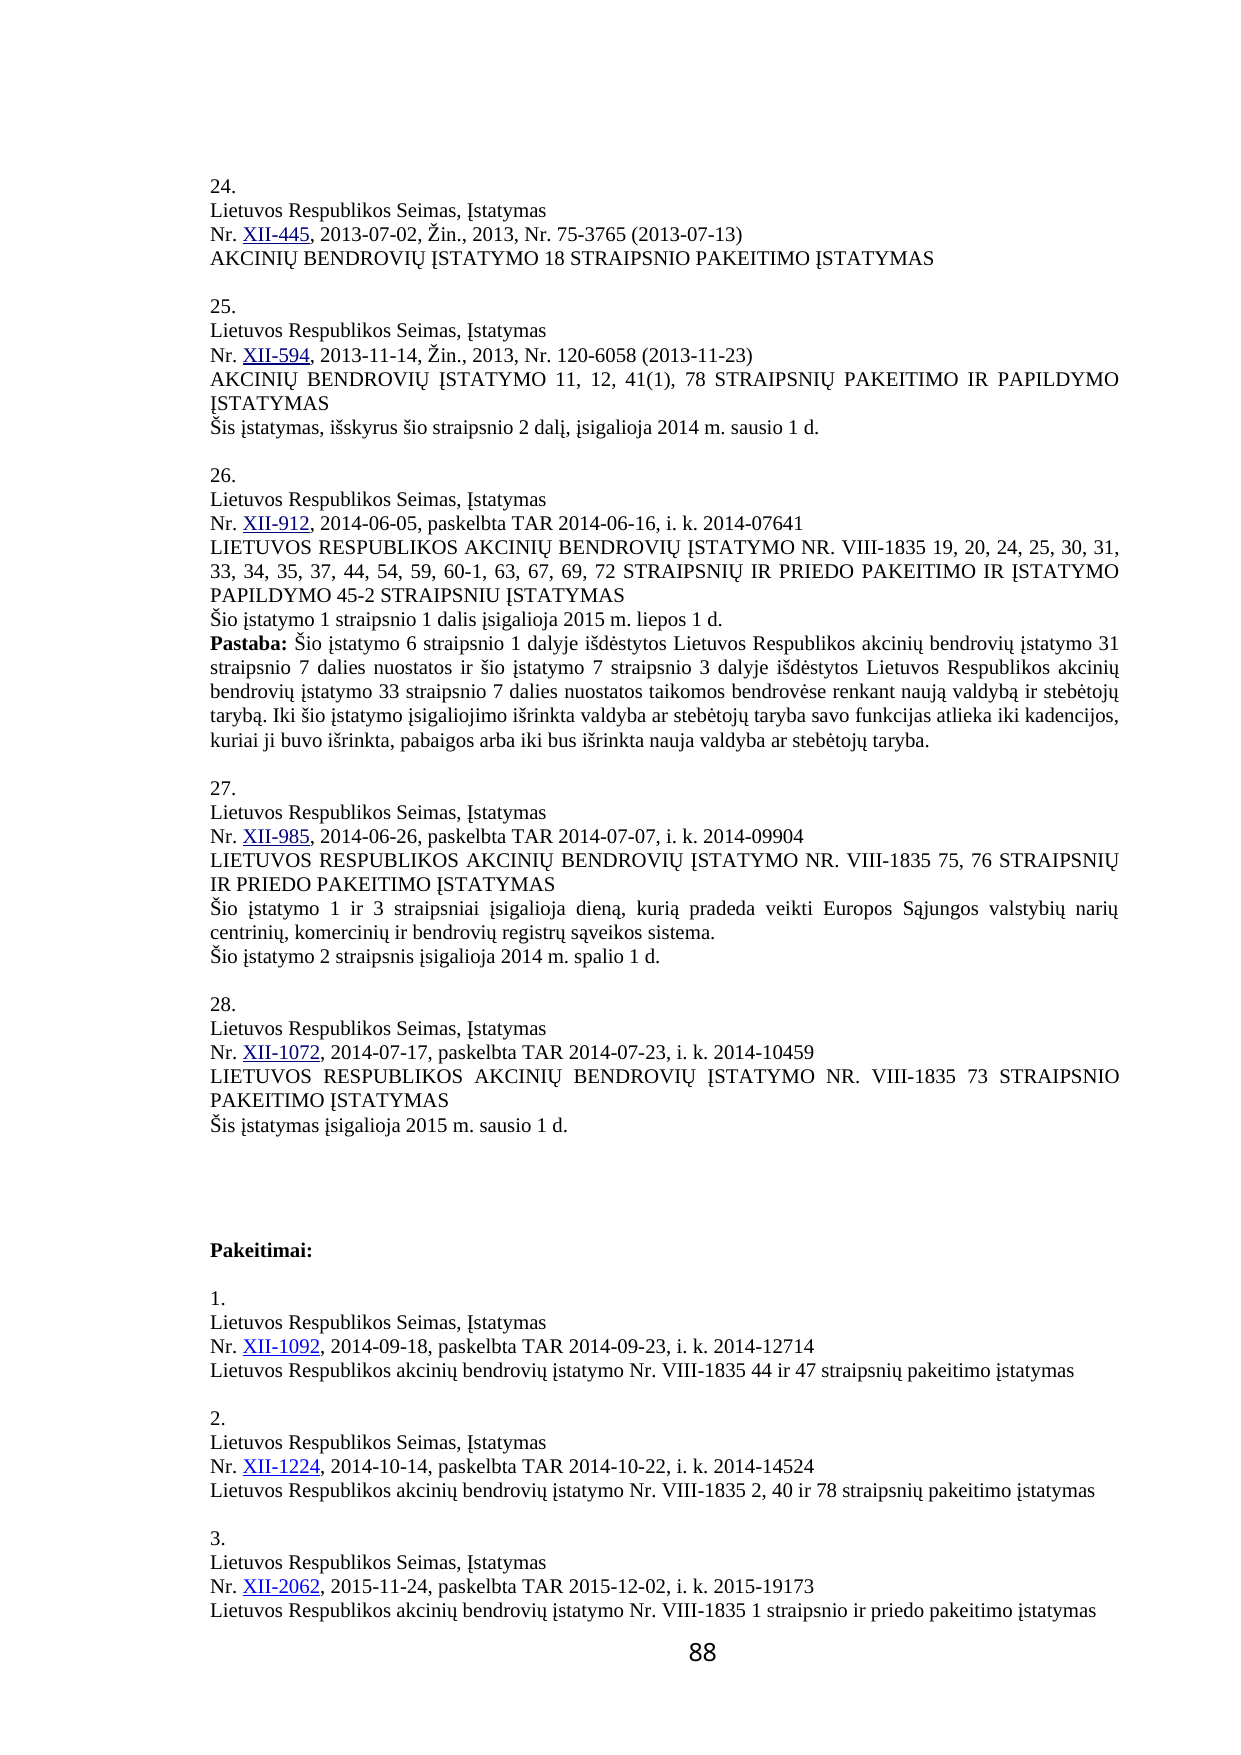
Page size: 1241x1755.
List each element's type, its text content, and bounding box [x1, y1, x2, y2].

text Nr. XII-985, 2014-06-26, paskelbta TAR 2014-07-07, i. k. 2014-09904 [210, 824, 1120, 848]
text Šis įstatymas, išskyrus šio straipsnio 2 dalį, įsigalioja 2014 m. sausio 1 d. [210, 415, 1120, 439]
text 24. [210, 174, 1120, 198]
text Šio įstatymo 1 ir 3 straipsniai įsigalioja dieną, kurią pradeda veikti Europos Sąjungos valstybių narių centrinių, komercinių ir bendrovių registrų sąveikos sistema. [210, 896, 1120, 944]
text Nr. XII-1072, 2014-07-17, paskelbta TAR 2014-07-23, i. k. 2014-10459 [210, 1040, 1120, 1064]
text Pastaba: Šio įstatymo 6 straipsnio 1 dalyje išdėstytos Lietuvos Respublikos akcinių bendrovių įstatymo 31 straipsnio 7 dalies nuostatos ir šio įstatymo 7 straipsnio 3 dalyje išdėstytos Lietuvos Respublikos akcinių bendrovių įstatymo 33 straipsnio 7 dalies nuostatos taikomos bendrovėse renkant naują valdybą ir stebėtojų tarybą. Iki šio įstatymo įsigaliojimo išrinkta valdyba ar stebėtojų taryba savo funkcijas atlieka iki kadencijos, kuriai ji buvo išrinkta, pabaigos arba iki bus išrinkta nauja valdyba ar stebėtojų taryba. [210, 631, 1120, 752]
text 25. [210, 294, 1120, 318]
text 27. [210, 776, 1120, 800]
text Šio įstatymo 2 straipsnis įsigalioja 2014 m. spalio 1 d. [210, 944, 1120, 968]
text 28. [210, 992, 1120, 1016]
text Pakeitimai: [210, 1237, 1120, 1262]
text Šio įstatymo 1 straipsnio 1 dalis įsigalioja 2015 m. liepos 1 d. [210, 607, 1120, 631]
text LIETUVOS RESPUBLIKOS AKCINIŲ BENDROVIŲ ĮSTATYMO NR. VIII-1835 19, 20, 24, 25, 30, 31, 33, 34, 35, 37, 44, 54, 59, 60-1, 63, 67, 69, 72 STRAIPSNIŲ IR PRIEDO PAKEITIMO IR ĮSTATYMO PAPILDYMO 45-2 STRAIPSNIU ĮSTATYMAS [210, 535, 1120, 607]
text AKCINIŲ BENDROVIŲ ĮSTATYMO 18 STRAIPSNIO PAKEITIMO ĮSTATYMAS [210, 246, 1120, 270]
text Lietuvos Respublikos Seimas, Įstatymas [210, 1430, 1120, 1454]
text Nr. XII-1092, 2014-09-18, paskelbta TAR 2014-09-23, i. k. 2014-12714 [210, 1334, 1120, 1358]
text LIETUVOS RESPUBLIKOS AKCINIŲ BENDROVIŲ ĮSTATYMO NR. VIII-1835 75, 76 STRAIPSNIŲ IR PRIEDO PAKEITIMO ĮSTATYMAS [210, 848, 1120, 896]
text Lietuvos Respublikos Seimas, Įstatymas [210, 318, 1120, 342]
text Lietuvos Respublikos Seimas, Įstatymas [210, 1550, 1120, 1574]
text LIETUVOS RESPUBLIKOS AKCINIŲ BENDROVIŲ ĮSTATYMO NR. VIII-1835 73 STRAIPSNIO PAKEITIMO ĮSTATYMAS [210, 1064, 1120, 1112]
text Lietuvos Respublikos Seimas, Įstatymas [210, 487, 1120, 511]
text Lietuvos Respublikos Seimas, Įstatymas [210, 1310, 1120, 1334]
text Šis įstatymas įsigalioja 2015 m. sausio 1 d. [210, 1112, 1111, 1137]
text Lietuvos Respublikos akcinių bendrovių įstatymo Nr. VIII-1835 2, 40 ir 78 straipsnių pakeitimo įstatymas [210, 1478, 1120, 1502]
text 3. [210, 1526, 1120, 1550]
text Lietuvos Respublikos Seimas, Įstatymas [210, 1016, 1120, 1040]
text Nr. XII-1224, 2014-10-14, paskelbta TAR 2014-10-22, i. k. 2014-14524 [210, 1454, 1120, 1478]
text Lietuvos Respublikos Seimas, Įstatymas [210, 198, 1120, 222]
text Nr. XII-445, 2013-07-02, Žin., 2013, Nr. 75-3765 (2013-07-13) [210, 222, 1120, 246]
text Nr. XII-2062, 2015-11-24, paskelbta TAR 2015-12-02, i. k. 2015-19173 [210, 1574, 1120, 1598]
text 2. [210, 1406, 1120, 1430]
text Lietuvos Respublikos akcinių bendrovių įstatymo Nr. VIII-1835 1 straipsnio ir priedo pakeitimo įstatymas [210, 1598, 1120, 1622]
text 26. [210, 463, 1120, 487]
text Nr. XII-912, 2014-06-05, paskelbta TAR 2014-06-16, i. k. 2014-07641 [210, 511, 1120, 535]
text AKCINIŲ BENDROVIŲ ĮSTATYMO 11, 12, 41(1), 78 STRAIPSNIŲ PAKEITIMO IR PAPILDYMO ĮSTATYMAS [210, 367, 1120, 415]
text Lietuvos Respublikos akcinių bendrovių įstatymo Nr. VIII-1835 44 ir 47 straipsnių pakeitimo įstatymas [210, 1358, 1120, 1382]
text 1. [210, 1286, 1120, 1310]
text Lietuvos Respublikos Seimas, Įstatymas [210, 800, 1120, 824]
text Nr. XII-594, 2013-11-14, Žin., 2013, Nr. 120-6058 (2013-11-23) [210, 342, 1120, 367]
